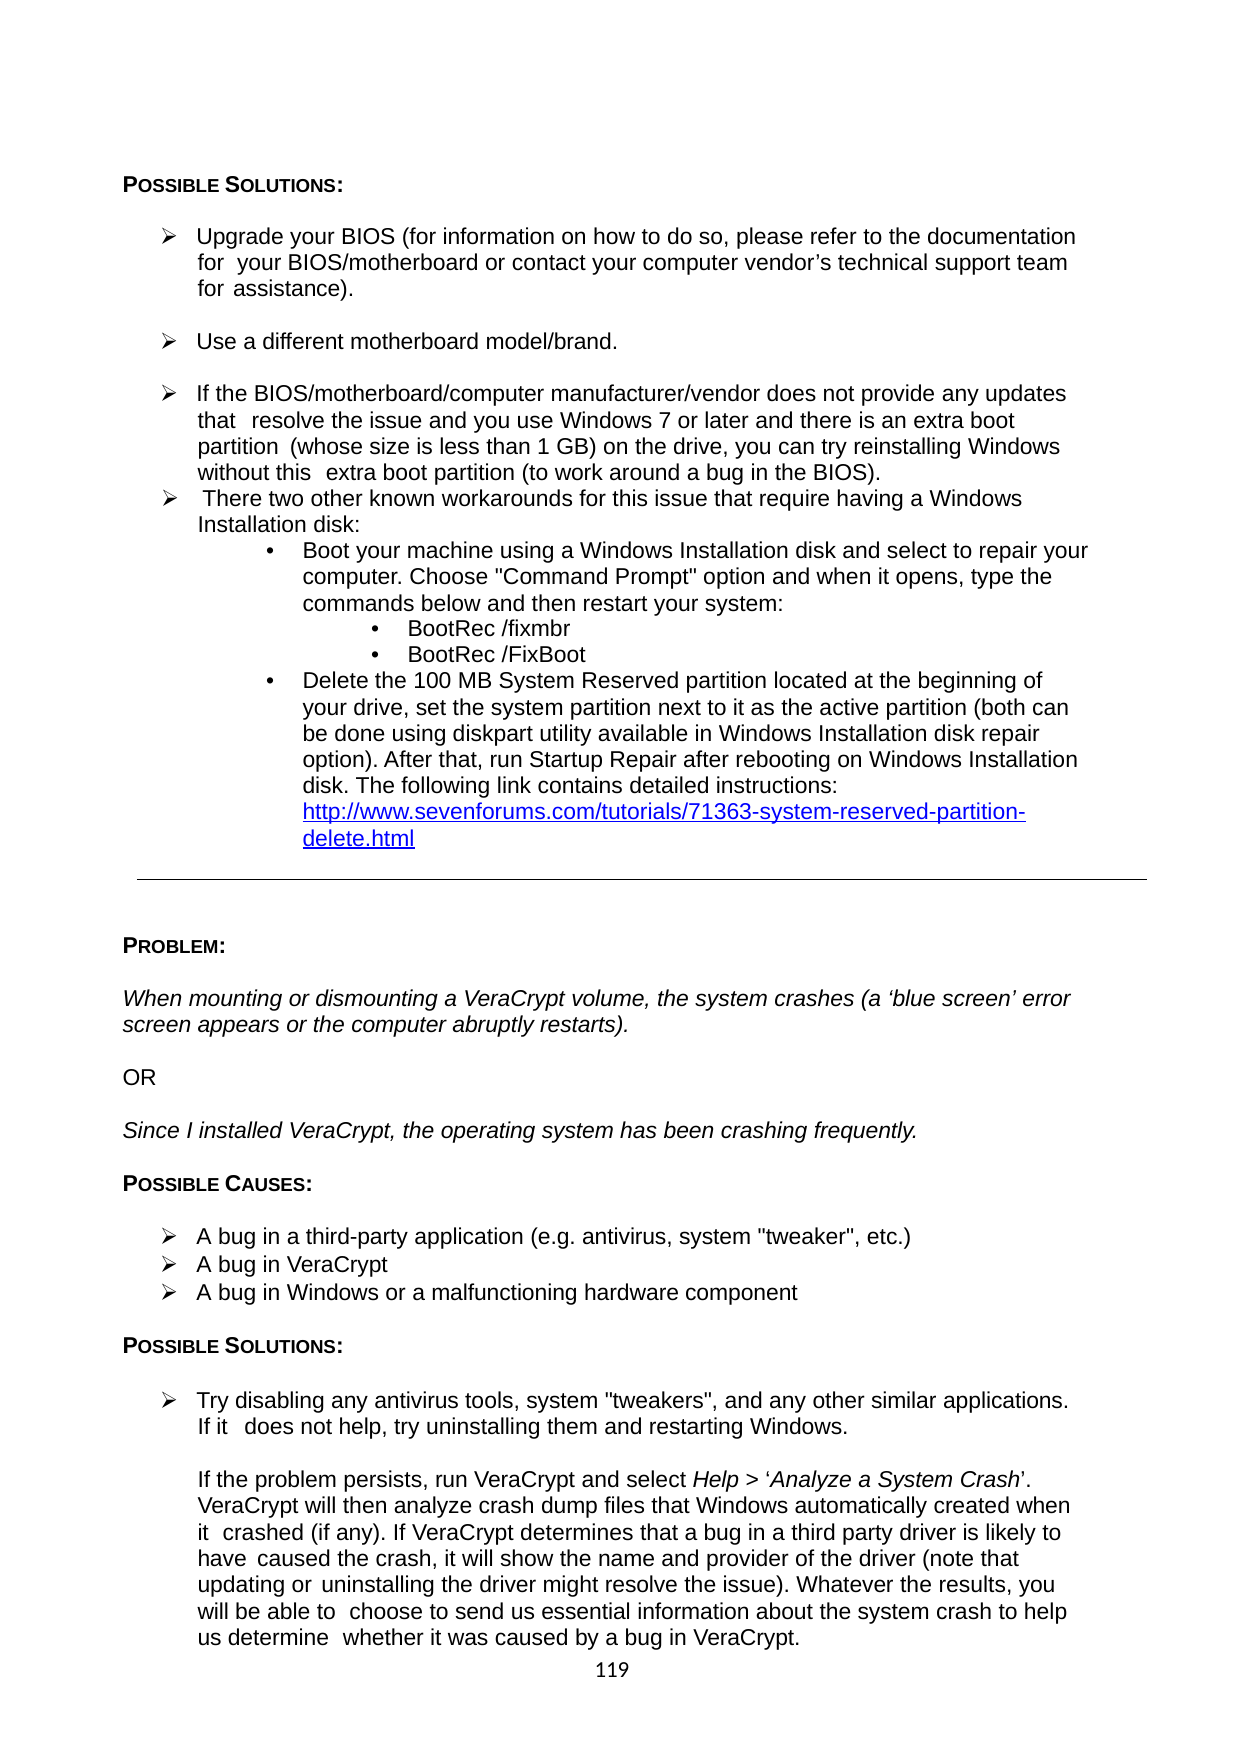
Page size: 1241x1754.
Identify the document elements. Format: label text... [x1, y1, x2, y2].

list Delete the 100 MB System Reserved partition located at the beginning of your drive, set the system partition next to it as the active partition (both can be done using diskpart utility available in Windows Installation disk repair option). After that, run Startup Repair after rebooting on Windows Installation disk. The following link contains detailed instructions: http://www.sevenforums.com/tutorials/71363-system-reserved-partition-delete.html [266, 668, 1091, 851]
list BootRec /fixmbr [371, 616, 1091, 642]
list A bug in Windows or a malfunctioning hardware component [160, 1278, 1117, 1306]
list Upgrade your BIOS (for information on how to do so, please refer to the documentation for your BIOS/motherboard or contact your computer vendor’s technical support team for assistance). [160, 223, 1081, 302]
text POSSIBLE CAUSES: [122, 1169, 1117, 1196]
list A bug in VeraCrypt [160, 1250, 1117, 1278]
text POSSIBLE SOLUTIONS: [122, 171, 1117, 197]
list A bug in a third-party application (e.g. antivirus, system "tweaker", etc.) [160, 1222, 1117, 1250]
text POSSIBLE SOLUTIONS: [122, 1332, 1117, 1359]
text If the problem persists, run VeraCrypt and select Help > ‘Analyze a System Crash’. VeraCrypt will then analyze crash dump files that Windows automatically created when it crashed (if any). If VeraCrypt determines that a bug in a third party driver is likely to have caused the crash, it will show the name and provider of the driver (note that updating or uninstalling the driver might resolve the issue). Whatever the results, you will be able to choose to send us essential information about the system crash to help us determine whether it was caused by a bug in VeraCrypt. [197, 1466, 1081, 1650]
list Use a different motherboard model/brand. [160, 328, 1117, 354]
text Since I installed VeraCrypt, the operating system has been crashing frequently. [122, 1117, 1117, 1143]
list If the BIOS/motherboard/computer manufacturer/vendor does not provide any updates that resolve the issue and you use Windows 7 or later and there is an extra boot partition (whose size is less than 1 GB) on the drive, you can try reinstalling Windows without this extra boot partition (to work around a bug in the BIOS). [160, 381, 1091, 485]
list BootRec /FixBoot [371, 642, 1091, 668]
list Try disabling any antivirus tools, system "tweakers", and any other similar applications. If it does not help, try uninstalling them and restarting Windows. [160, 1387, 1081, 1440]
text When mounting or dismounting a VeraCrypt volume, the system crashes (a ‘blue screen’ error screen appears or the computer abruptly restarts). [122, 985, 1081, 1038]
text PROBLEM: [122, 932, 1117, 958]
text OR [122, 1064, 1117, 1090]
list There two other known workarounds for this issue that require having a Windows Installation disk: [161, 485, 1091, 537]
list Boot your machine using a Windows Installation disk and select to repair your computer. Choose "Command Prompt" option and when it opens, type the commands below and then restart your system: [266, 537, 1091, 616]
